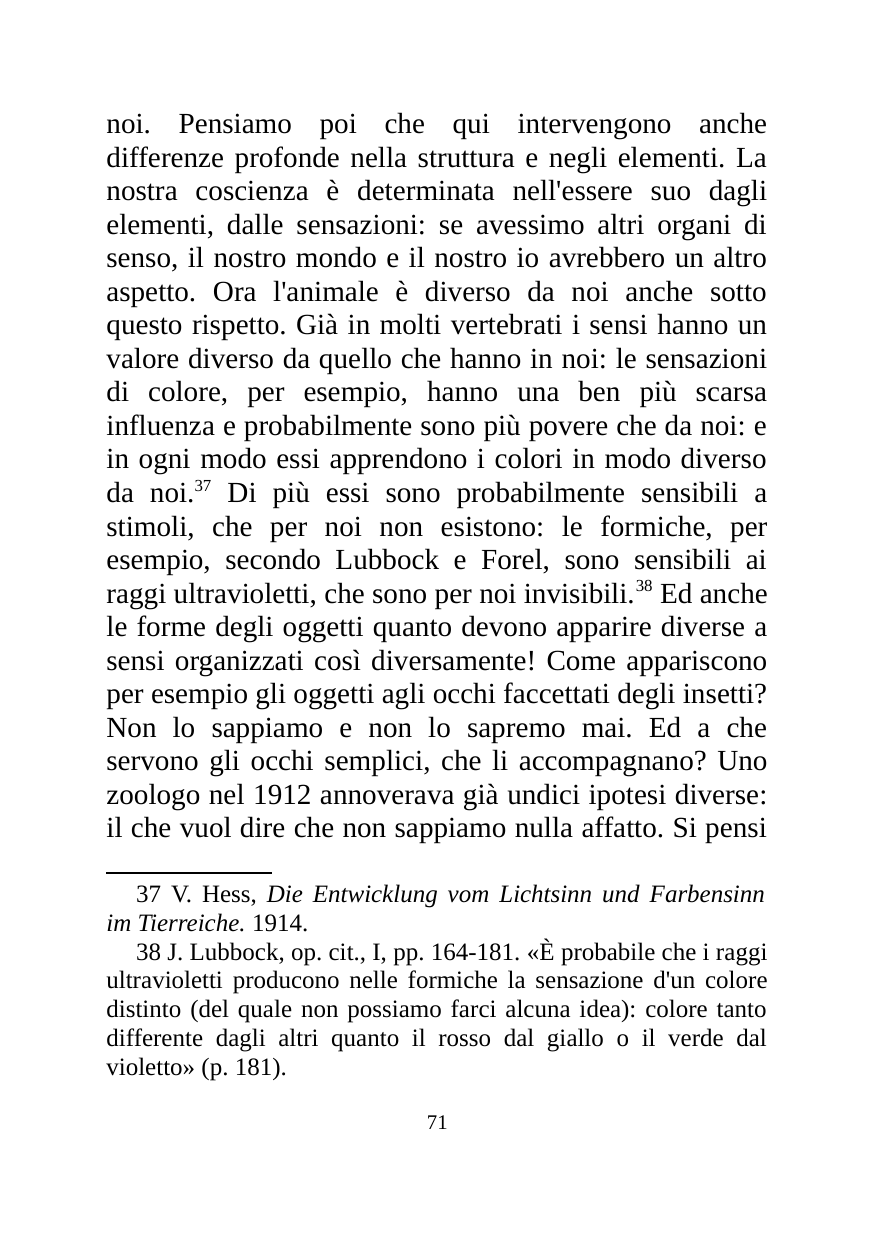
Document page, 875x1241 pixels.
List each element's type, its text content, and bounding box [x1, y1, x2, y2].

text V. Hess, Die Entwicklung vom Lichtsinn und Farbensinn im Tierreiche. 1914. [106, 879, 768, 937]
text J. Lubbock, op. cit., I, pp. 164-181. «È probabile che i raggi ultravioletti producono nelle formiche la sensazione d'un colore distinto (del quale non possiamo farci alcuna idea): colore tanto differente dagli altri quanto il rosso dal giallo o il verde dal violetto» (p. 181). [106, 937, 768, 1080]
text noi. Pensiamo poi che qui intervengono anche differenze profonde nella struttura e negli elementi. La nostra coscienza è determinata nell'essere suo dagli elementi, dalle sensazioni: se avessimo altri organi di senso, il nostro mondo e il nostro io avrebbero un altro aspetto. Ora l'animale è diverso da noi anche sotto questo rispetto. Già in molti vertebrati i sensi hanno un valore diverso da quello che hanno in noi: le sensazioni di colore, per esempio, hanno una ben più scarsa influenza e probabilmente sono più povere che da noi: e in ogni modo essi apprendono i colori in modo diverso da noi. Di più essi sono probabilmente sensibili a stimoli, che per noi non esistono: le formiche, per esempio, secondo Lubbock e Forel, sono sensibili ai raggi ultravioletti, che sono per noi invisibili. Ed anche le forme degli oggetti quanto devono apparire diverse a sensi organizzati così diversamente! Come appariscono per esempio gli oggetti agli occhi faccettati degli insetti? Non lo sappiamo e non lo sapremo mai. Ed a che servono gli occhi semplici, che li accompagnano? Uno zoologo nel 1912 annoverava già undici ipotesi diverse: il che vuol dire che non sappiamo nulla affatto. Si pensi [106, 106, 768, 844]
